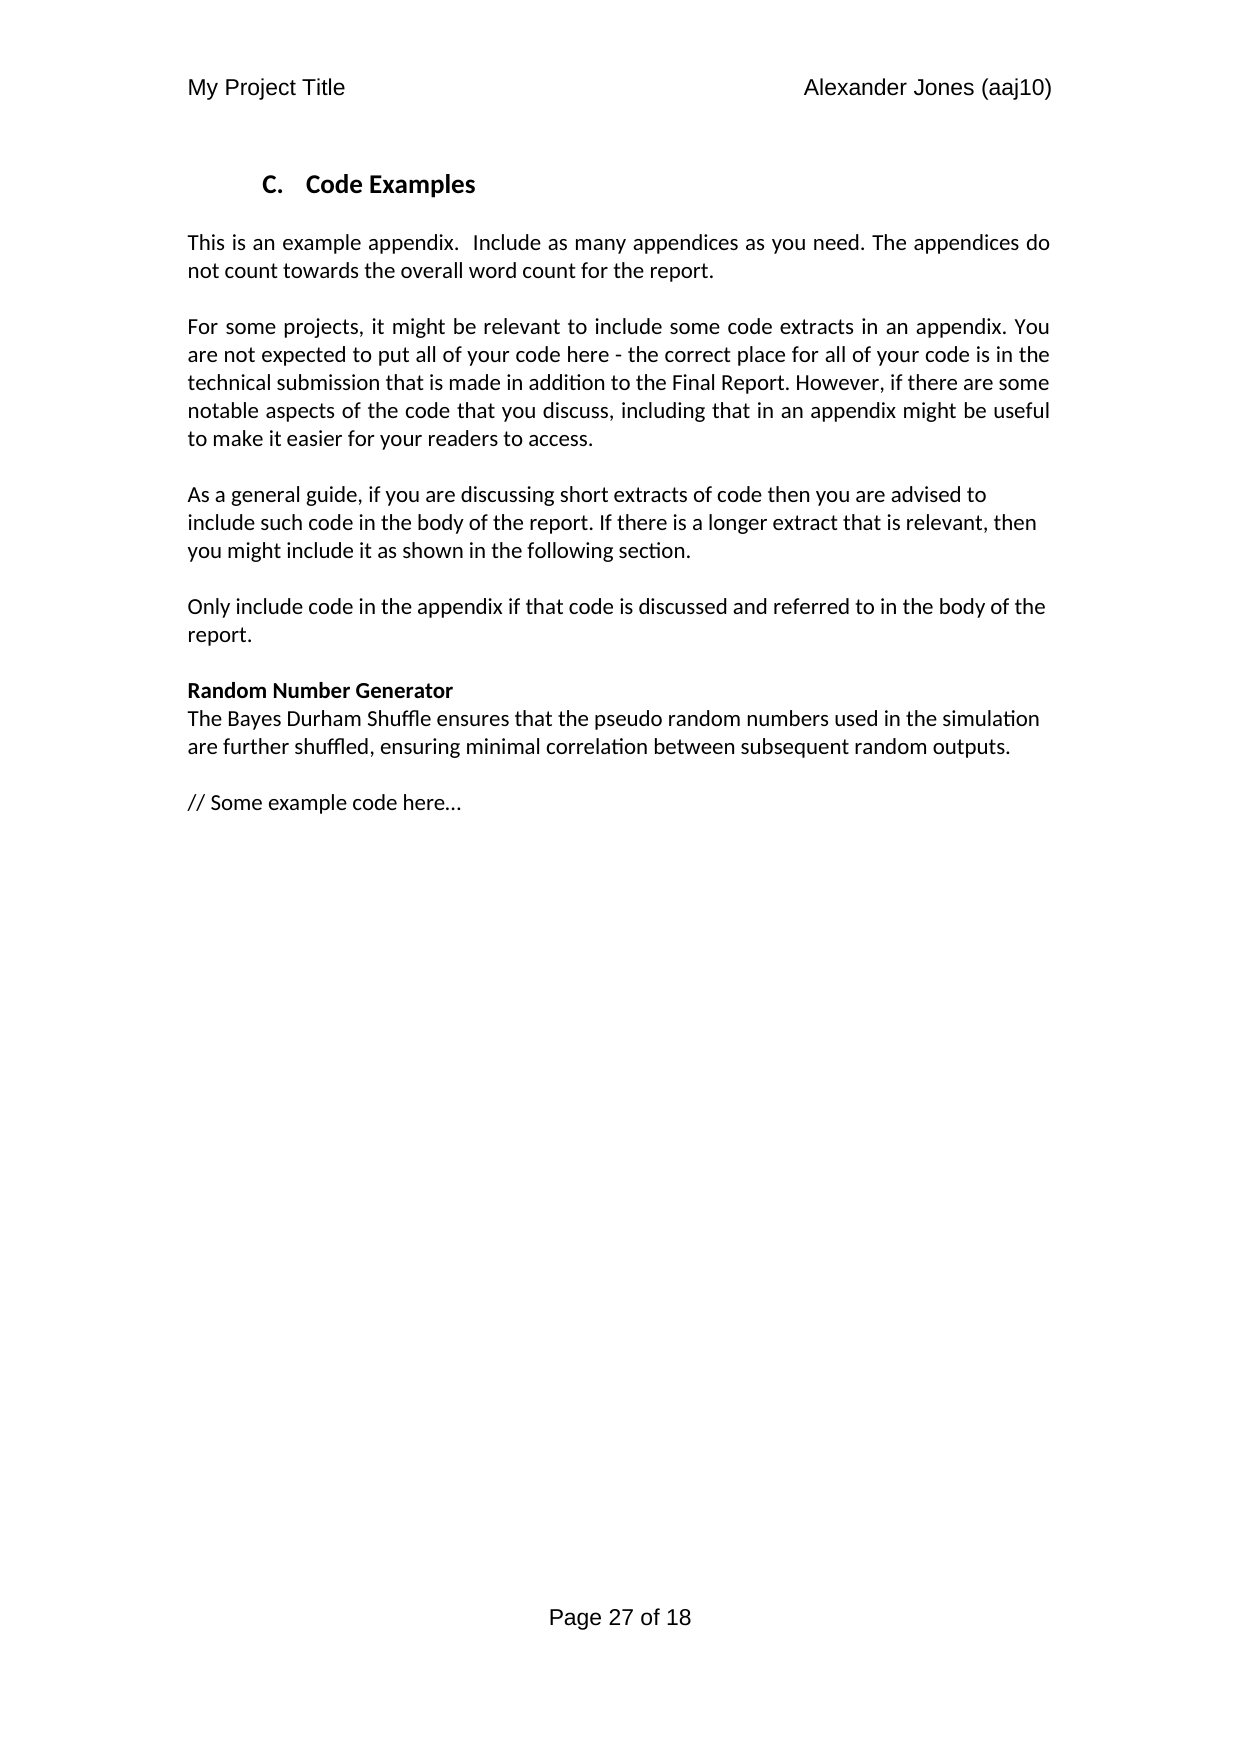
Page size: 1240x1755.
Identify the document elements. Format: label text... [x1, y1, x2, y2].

list Code Examples [262, 167, 1052, 200]
text The Bayes Durham Shuffle ensures that the pseudo random numbers used in the simulation are further shuffled, ensuring minimal correlation between subsequent random outputs. [187, 704, 1052, 760]
text Only include code in the appendix if that code is discussed and referred to in the body of the report. [187, 592, 1052, 648]
text For some projects, it might be relevant to include some code extracts in an appendix. You are not expected to put all of your code here - the correct place for all of your code is in the technical submission that is made in addition to the Final Report. However, if there are some notable aspects of the code that you discuss, including that in an appendix might be useful to make it easier for your readers to access. [187, 312, 1052, 452]
text Random Number Generator [187, 676, 1052, 704]
text This is an example appendix. Include as many appendices as you need. The appendices do not count towards the overall word count for the report. [187, 228, 1052, 284]
text As a general guide, if you are discussing short extracts of code then you are advised to include such code in the body of the report. If there is a longer extract that is relevant, then you might include it as shown in the following section. [187, 480, 1052, 564]
text // Some example code here… [187, 788, 1052, 816]
